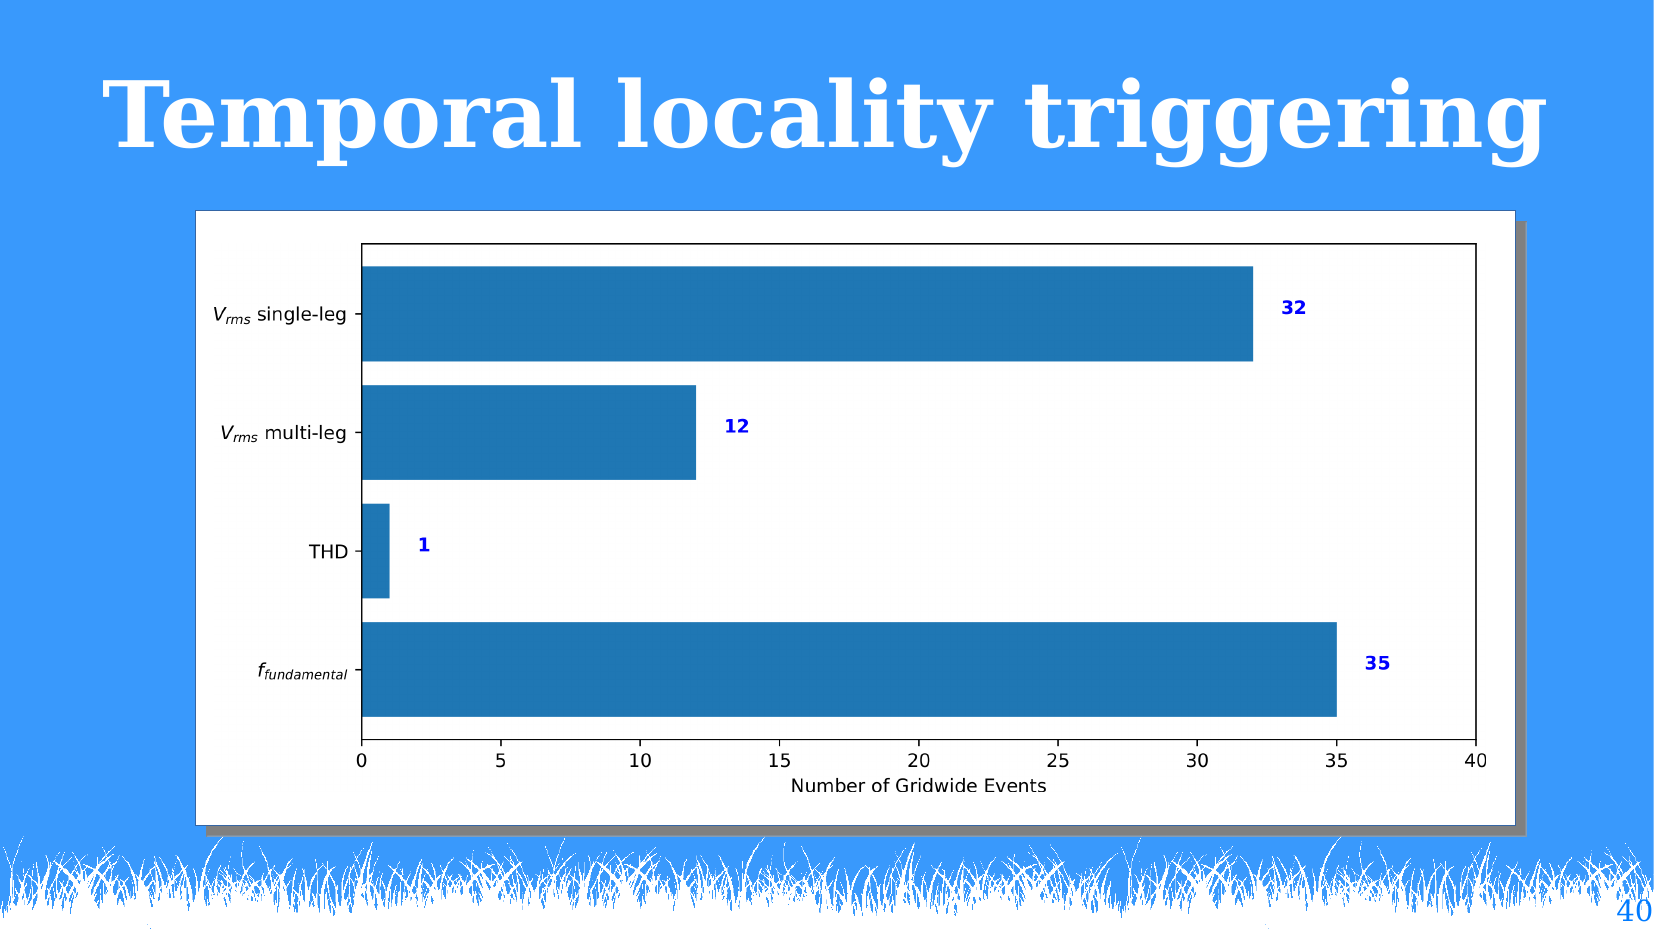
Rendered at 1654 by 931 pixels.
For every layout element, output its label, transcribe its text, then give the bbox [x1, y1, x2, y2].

picture [0, 0, 1654, 931]
text_box [195, 210, 1516, 826]
title Temporal locality triggering [82, 37, 1571, 193]
